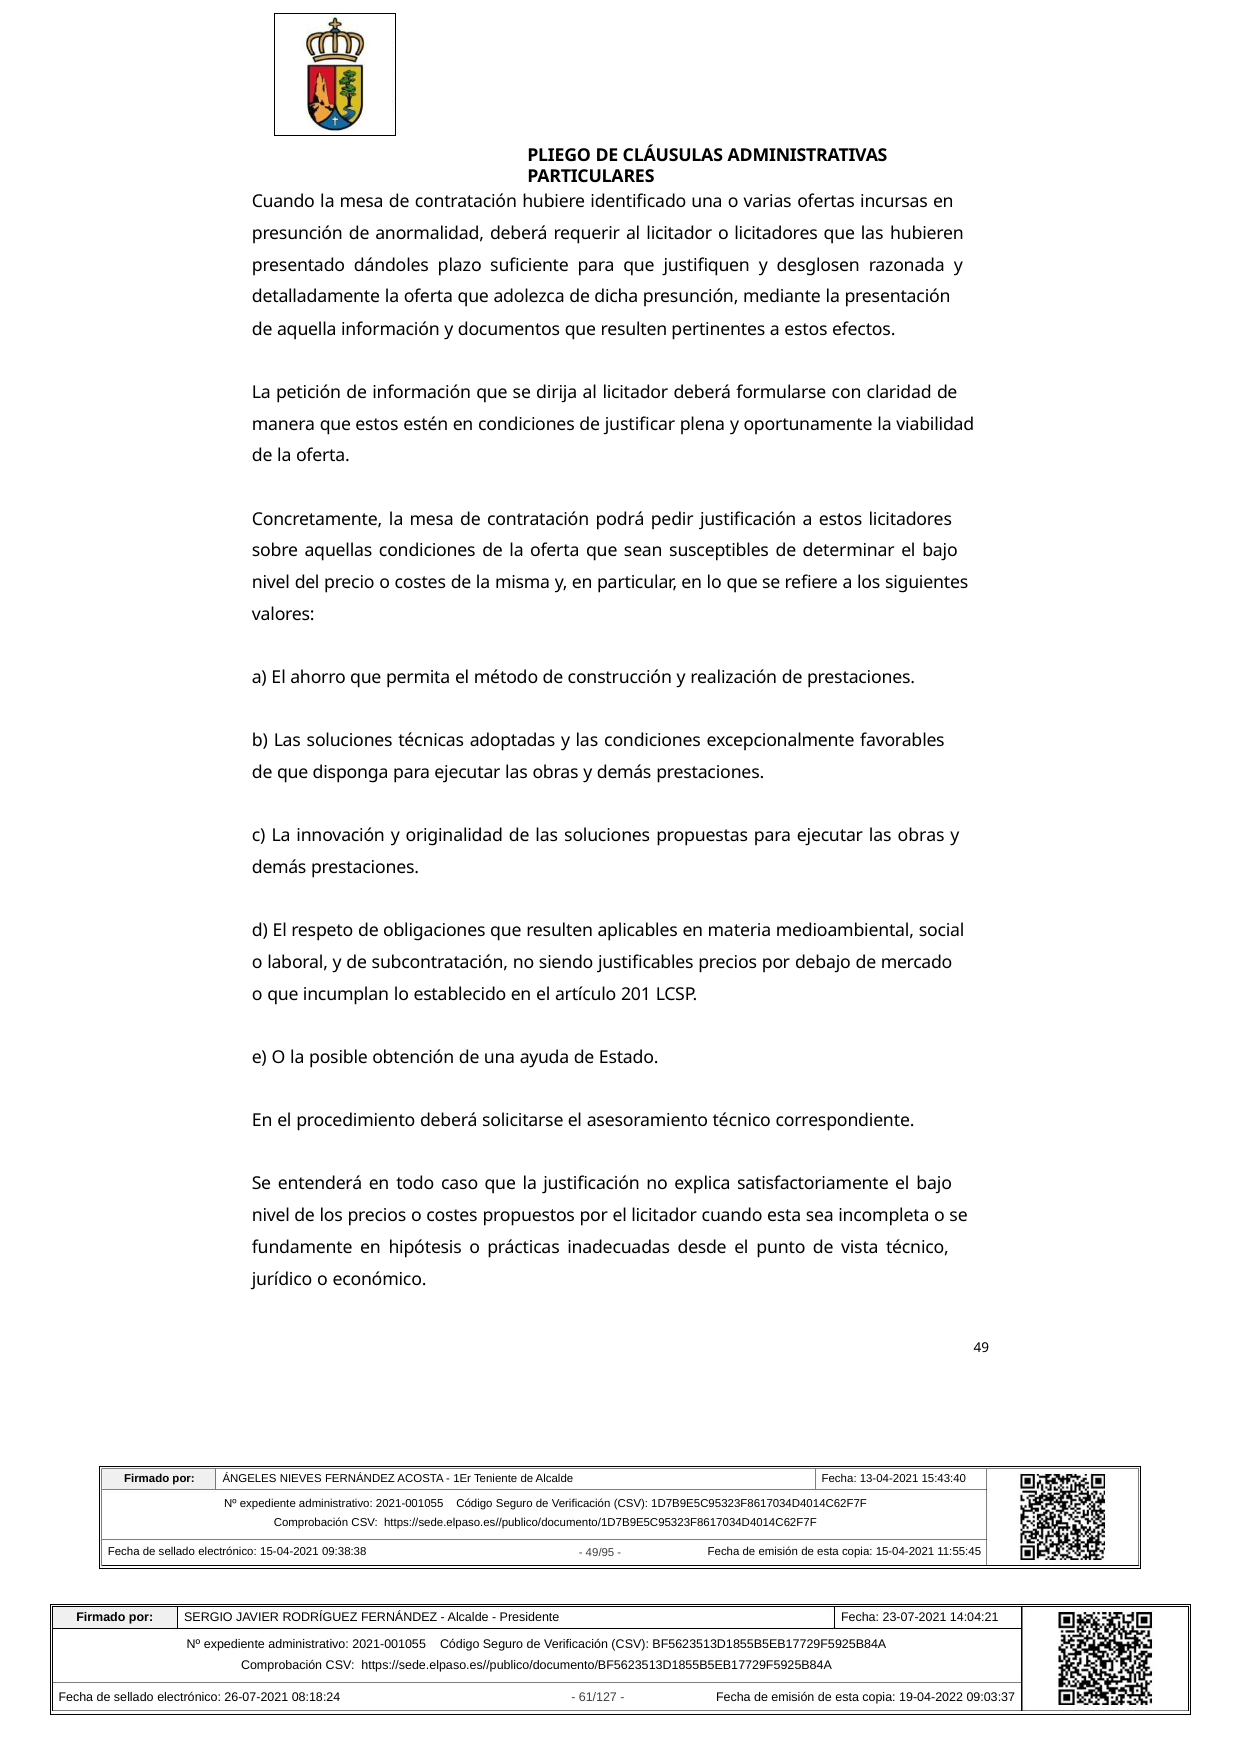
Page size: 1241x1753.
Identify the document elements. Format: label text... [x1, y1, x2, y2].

text ÁNGELES NIEVES FERNÁNDEZ ACOSTA - 1Er Teniente de Alcalde [222, 1473, 601, 1485]
text SERGIO JAVIER RODRÍGUEZ FERNÁNDEZ - Alcalde - Presidente [184, 1610, 586, 1624]
text demás prestaciones. [252, 857, 1013, 878]
text Fecha: 13-04-2021 15:43:40 [821, 1473, 987, 1485]
text Fecha de sellado electrónico: 15-04-2021 09:38:38 [108, 1546, 390, 1558]
text presentado dándoles plazo suficiente para que justifiquen y desglosen razonada y [252, 255, 1013, 275]
text Fecha de emisión de esta copia: 15-04-2021 11:55:45 [707, 1546, 1006, 1558]
text nivel de los precios o costes propuestos por el licitador cuando esta sea incompleta o se [252, 1205, 1013, 1226]
text presunción de anormalidad, deberá requerir al licitador o licitadores que las hubieren [252, 223, 1013, 243]
text nivel del precio o costes de la misma y, en particular, en lo que se refiere a los siguientes [252, 572, 1013, 593]
text Fecha: 23-07-2021 14:04:21 [841, 1610, 1022, 1624]
text d) El respeto de obligaciones que resulten aplicables en materia medioambiental, social [252, 920, 1013, 941]
text Fecha de sellado electrónico: 26-07-2021 08:18:24 [58, 1690, 365, 1704]
text En el procedimiento deberá solicitarse el asesoramiento técnico correspondiente. [252, 1110, 966, 1131]
text Concretamente, la mesa de contratación podrá pedir justificación a estos licitadores [252, 509, 1013, 529]
text de la oferta. [252, 445, 1013, 466]
text a) El ahorro que permita el método de construcción y realización de prestaciones. [252, 667, 971, 688]
text PLIEGO DE CLÁUSULAS ADMINISTRATIVAS PARTICULARES [527, 145, 1013, 187]
text - 49/95 - [578, 1546, 638, 1559]
text e) O la posible obtención de una ayuda de Estado. [252, 1047, 711, 1068]
text b) Las soluciones técnicas adoptadas y las condiciones excepcionalmente favorables [252, 730, 1013, 751]
text o laboral, y de subcontratación, no siendo justificables precios por debajo de mercado [252, 952, 1013, 973]
text Comprobación CSV: https://sede.elpaso.es//publico/documento/1D7B9E5C95323F8617034D4014C62F7F [273, 1517, 889, 1529]
text valores: [252, 604, 1013, 624]
picture [100, 1467, 1140, 1568]
text Se entenderá en todo caso que la justificación no explica satisfactoriamente el bajo [252, 1173, 1013, 1194]
text fundamente en hipótesis o prácticas inadecuadas desde el punto de vista técnico, [252, 1237, 1013, 1258]
text - 61/127 - [571, 1691, 643, 1705]
text Nº expediente administrativo: 2021-001055 Código Seguro de Verificación (CSV): 1D7B9E5C95323F8617034D4014C62F7F [224, 1498, 889, 1511]
text de aquella información y documentos que resulten pertinentes a estos efectos. [252, 318, 1013, 339]
text Firmado por: [76, 1610, 172, 1624]
picture [275, 14, 395, 135]
text jurídico o económico. [252, 1269, 1013, 1289]
text Nº expediente administrativo: 2021-001055 Código Seguro de Verificación (CSV): BF5623513D1855B5EB17729F5925B84A [186, 1638, 912, 1652]
text de que disponga para ejecutar las obras y demás prestaciones. [252, 762, 1013, 783]
text Fecha de emisión de esta copia: 19-04-2022 09:03:37 [716, 1690, 1040, 1704]
text Comprobación CSV: https://sede.elpaso.es//publico/documento/BF5623513D1855B5EB17729F5925B84A [241, 1658, 912, 1672]
text manera que estos estén en condiciones de justificar plena y oportunamente la viabilidad [252, 413, 1013, 434]
text detalladamente la oferta que adolezca de dicha presunción, mediante la presentación [252, 287, 1013, 307]
text 49 [973, 1339, 1009, 1356]
picture [51, 1605, 1190, 1714]
text sobre aquellas condiciones de la oferta que sean susceptibles de determinar el bajo [252, 541, 1013, 561]
text Cuando la mesa de contratación hubiere identificado una o varias ofertas incursas en [252, 191, 1013, 212]
text La petición de información que se dirija al licitador deberá formularse con claridad de [252, 382, 1013, 402]
text c) La innovación y originalidad de las soluciones propuestas para ejecutar las obras y [252, 825, 1013, 846]
text o que incumplan lo establecido en el artículo 201 LCSP. [252, 984, 1013, 1004]
text Firmado por: [124, 1473, 211, 1485]
